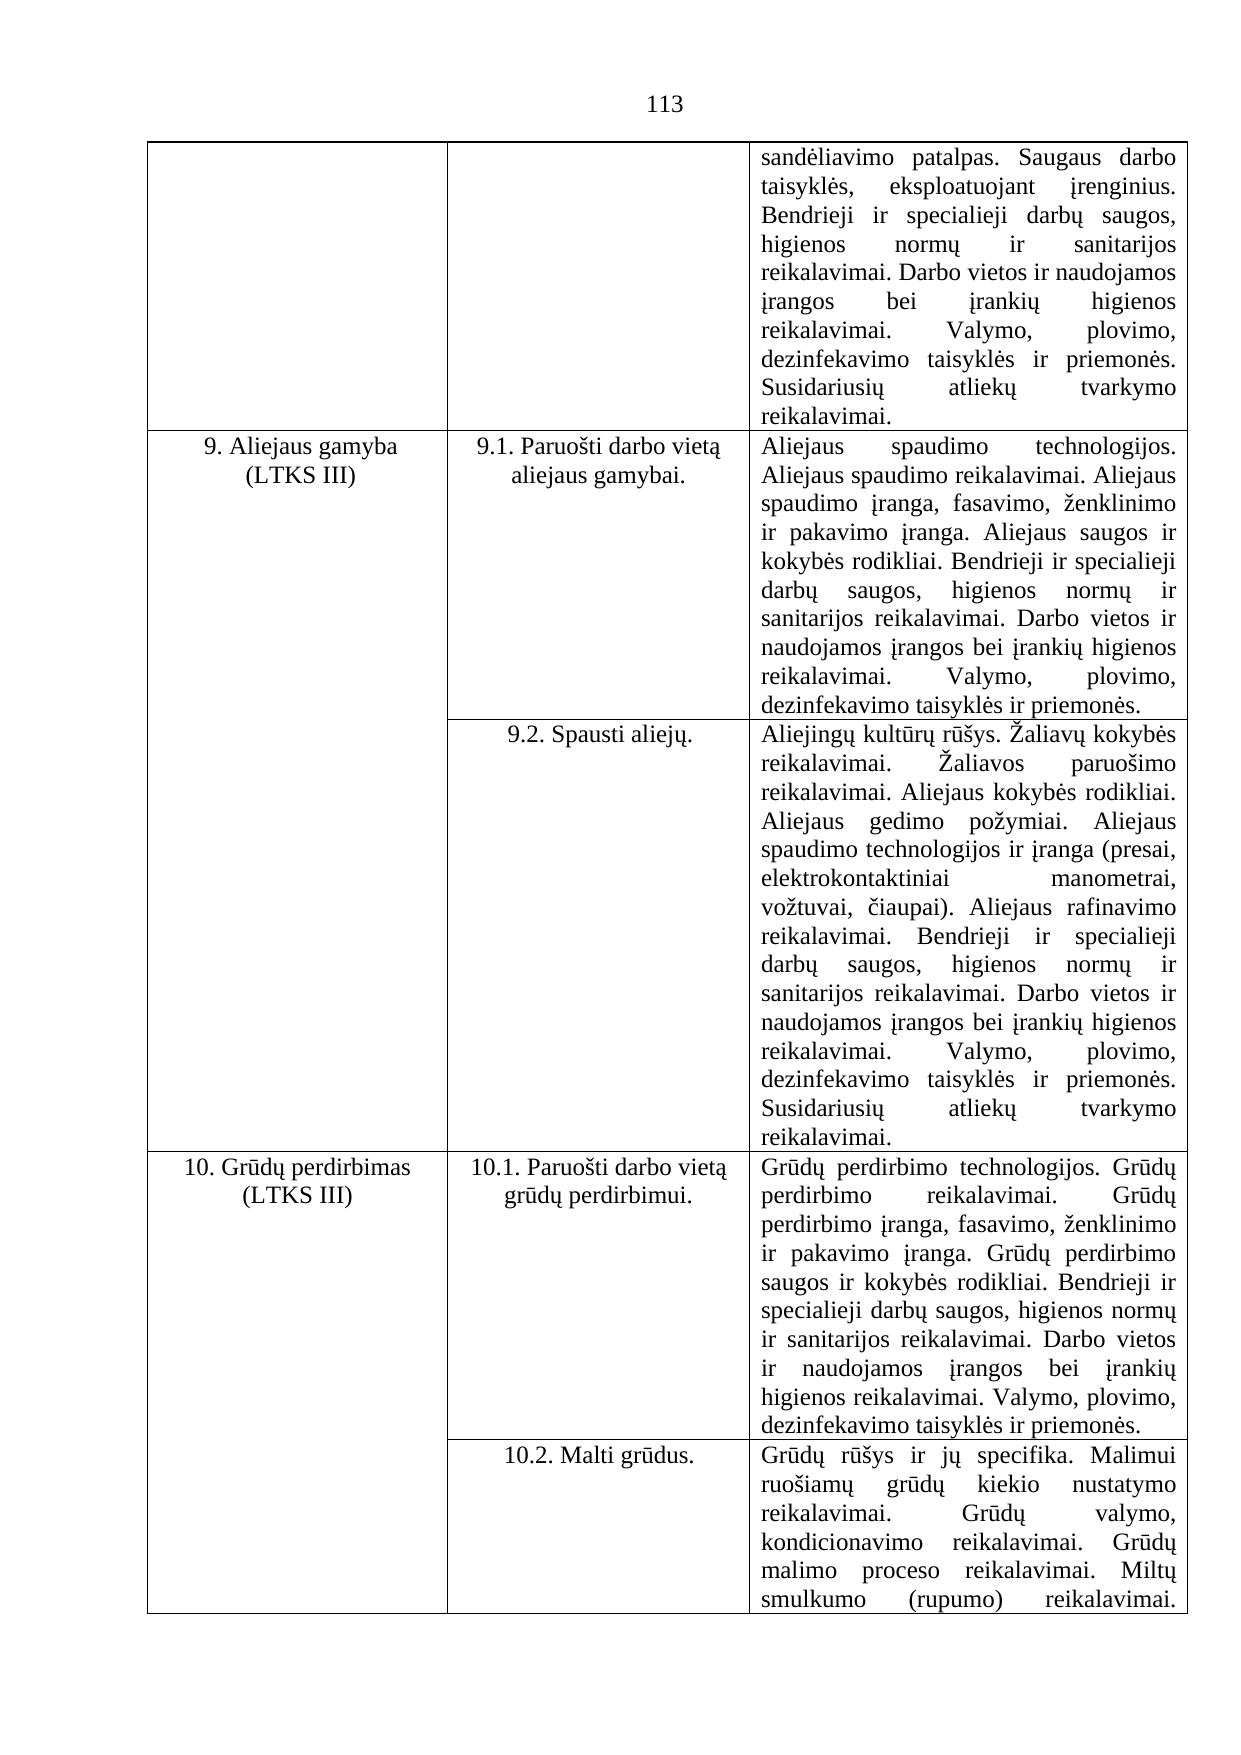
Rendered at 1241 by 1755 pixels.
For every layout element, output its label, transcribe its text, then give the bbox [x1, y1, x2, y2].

table_cell 9. Aliejaus gamyba (LTKS III) [148, 431, 447, 1151]
table_cell Grūdų rūšys ir jų specifika. Malimui ruošiamų grūdų kiekio nustatymo reikalavimai. Grūdų valymo, kondicionavimo reikalavimai. Grūdų malimo proceso reikalavimai. Miltų smulkumo (rupumo) reikalavimai. [750, 1440, 1187, 1613]
table_cell Aliejingų kultūrų rūšys. Žaliavų kokybės reikalavimai. Žaliavos paruošimo reikalavimai. Aliejaus kokybės rodikliai. Aliejaus gedimo požymiai. Aliejaus spaudimo technologijos ir įranga (presai, elektrokontaktiniai manometrai, vožtuvai, čiaupai). Aliejaus rafinavimo reikalavimai. Bendrieji ir specialieji darbų saugos, higienos normų ir sanitarijos reikalavimai. Darbo vietos ir naudojamos įrangos bei įrankių higienos reikalavimai. Valymo, plovimo, dezinfekavimo taisyklės ir priemonės. Susidariusių atliekų tvarkymo reikalavimai. [750, 720, 1187, 1151]
table_cell 10.2. Malti grūdus. [448, 1440, 749, 1613]
table_cell [148, 143, 447, 430]
table_cell 10. Grūdų perdirbimas (LTKS III) [148, 1152, 447, 1613]
table_cell Aliejaus spaudimo technologijos. Aliejaus spaudimo reikalavimai. Aliejaus spaudimo įranga, fasavimo, ženklinimo ir pakavimo įranga. Aliejaus saugos ir kokybės rodikliai. Bendrieji ir specialieji darbų saugos, higienos normų ir sanitarijos reikalavimai. Darbo vietos ir naudojamos įrangos bei įrankių higienos reikalavimai. Valymo, plovimo, dezinfekavimo taisyklės ir priemonės. [750, 431, 1187, 718]
table_cell 10.1. Paruošti darbo vietą grūdų perdirbimui. [448, 1152, 749, 1439]
table_cell [448, 143, 749, 430]
table_cell 9.2. Spausti aliejų. [448, 720, 749, 1151]
table_cell Grūdų perdirbimo technologijos. Grūdų perdirbimo reikalavimai. Grūdų perdirbimo įranga, fasavimo, ženklinimo ir pakavimo įranga. Grūdų perdirbimo saugos ir kokybės rodikliai. Bendrieji ir specialieji darbų saugos, higienos normų ir sanitarijos reikalavimai. Darbo vietos ir naudojamos įrangos bei įrankių higienos reikalavimai. Valymo, plovimo, dezinfekavimo taisyklės ir priemonės. [750, 1152, 1187, 1439]
table_cell 9.1. Paruošti darbo vietą aliejaus gamybai. [448, 431, 749, 718]
table_cell sandėliavimo patalpas. Saugaus darbo taisyklės, eksploatuojant įrenginius. Bendrieji ir specialieji darbų saugos, higienos normų ir sanitarijos reikalavimai. Darbo vietos ir naudojamos įrangos bei įrankių higienos reikalavimai. Valymo, plovimo, dezinfekavimo taisyklės ir priemonės. Susidariusių atliekų tvarkymo reikalavimai. [750, 143, 1187, 430]
